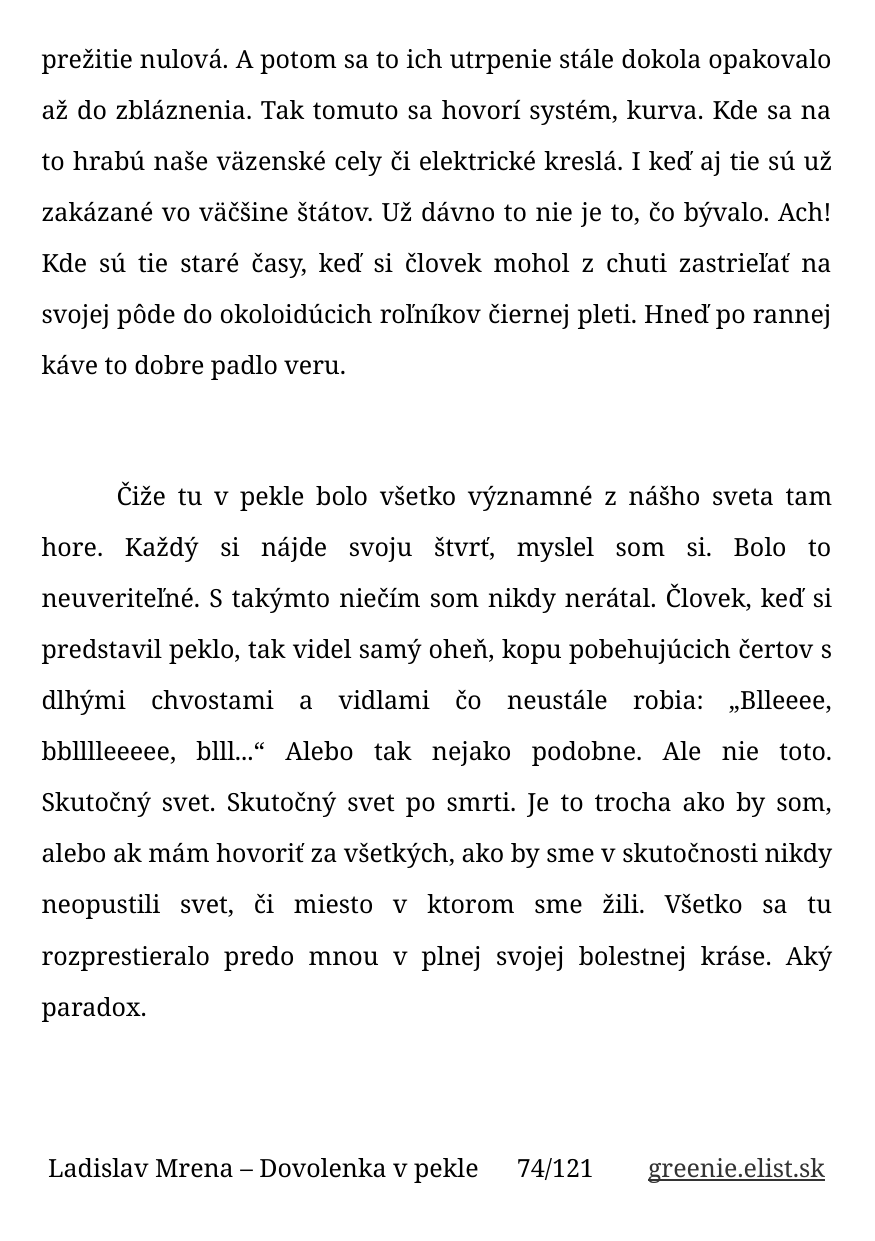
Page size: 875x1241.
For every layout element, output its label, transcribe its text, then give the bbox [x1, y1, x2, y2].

text Čiže tu v pekle bolo všetko významné z nášho sveta tam hore. Každý si nájde svoju štvrť, myslel som si. Bolo to neuveriteľné. S takýmto niečím som nikdy nerátal. Človek, keď si predstavil peklo, tak videl samý oheň, kopu pobehujúcich čertov s dlhými chvostami a vidlami čo neustále robia: „Blleeee, bblllleeeee, blll...“ Alebo tak nejako podobne. Ale nie toto. Skutočný svet. Skutočný svet po smrti. Je to trocha ako by som, alebo ak mám hovoriť za všetkých, ako by sme v skutočnosti nikdy neopustili svet, či miesto v ktorom sme žili. Všetko sa tu rozprestieralo predo mnou v plnej svojej bolestnej kráse. Aký paradox. [41, 479, 833, 1023]
text prežitie nulová. A potom sa to ich utrpenie stále dokola opakovalo až do zbláznenia. Tak tomuto sa hovorí systém, kurva. Kde sa na to hrabú naše väzenské cely či elektrické kreslá. I keď aj tie sú už zakázané vo väčšine štátov. Už dávno to nie je to, čo bývalo. Ach! Kde sú tie staré časy, keď si človek mohol z chuti zastrieľať na svojej pôde do okoloidúcich roľníkov čiernej pleti. Hneď po rannej káve to dobre padlo veru. [41, 41, 833, 382]
